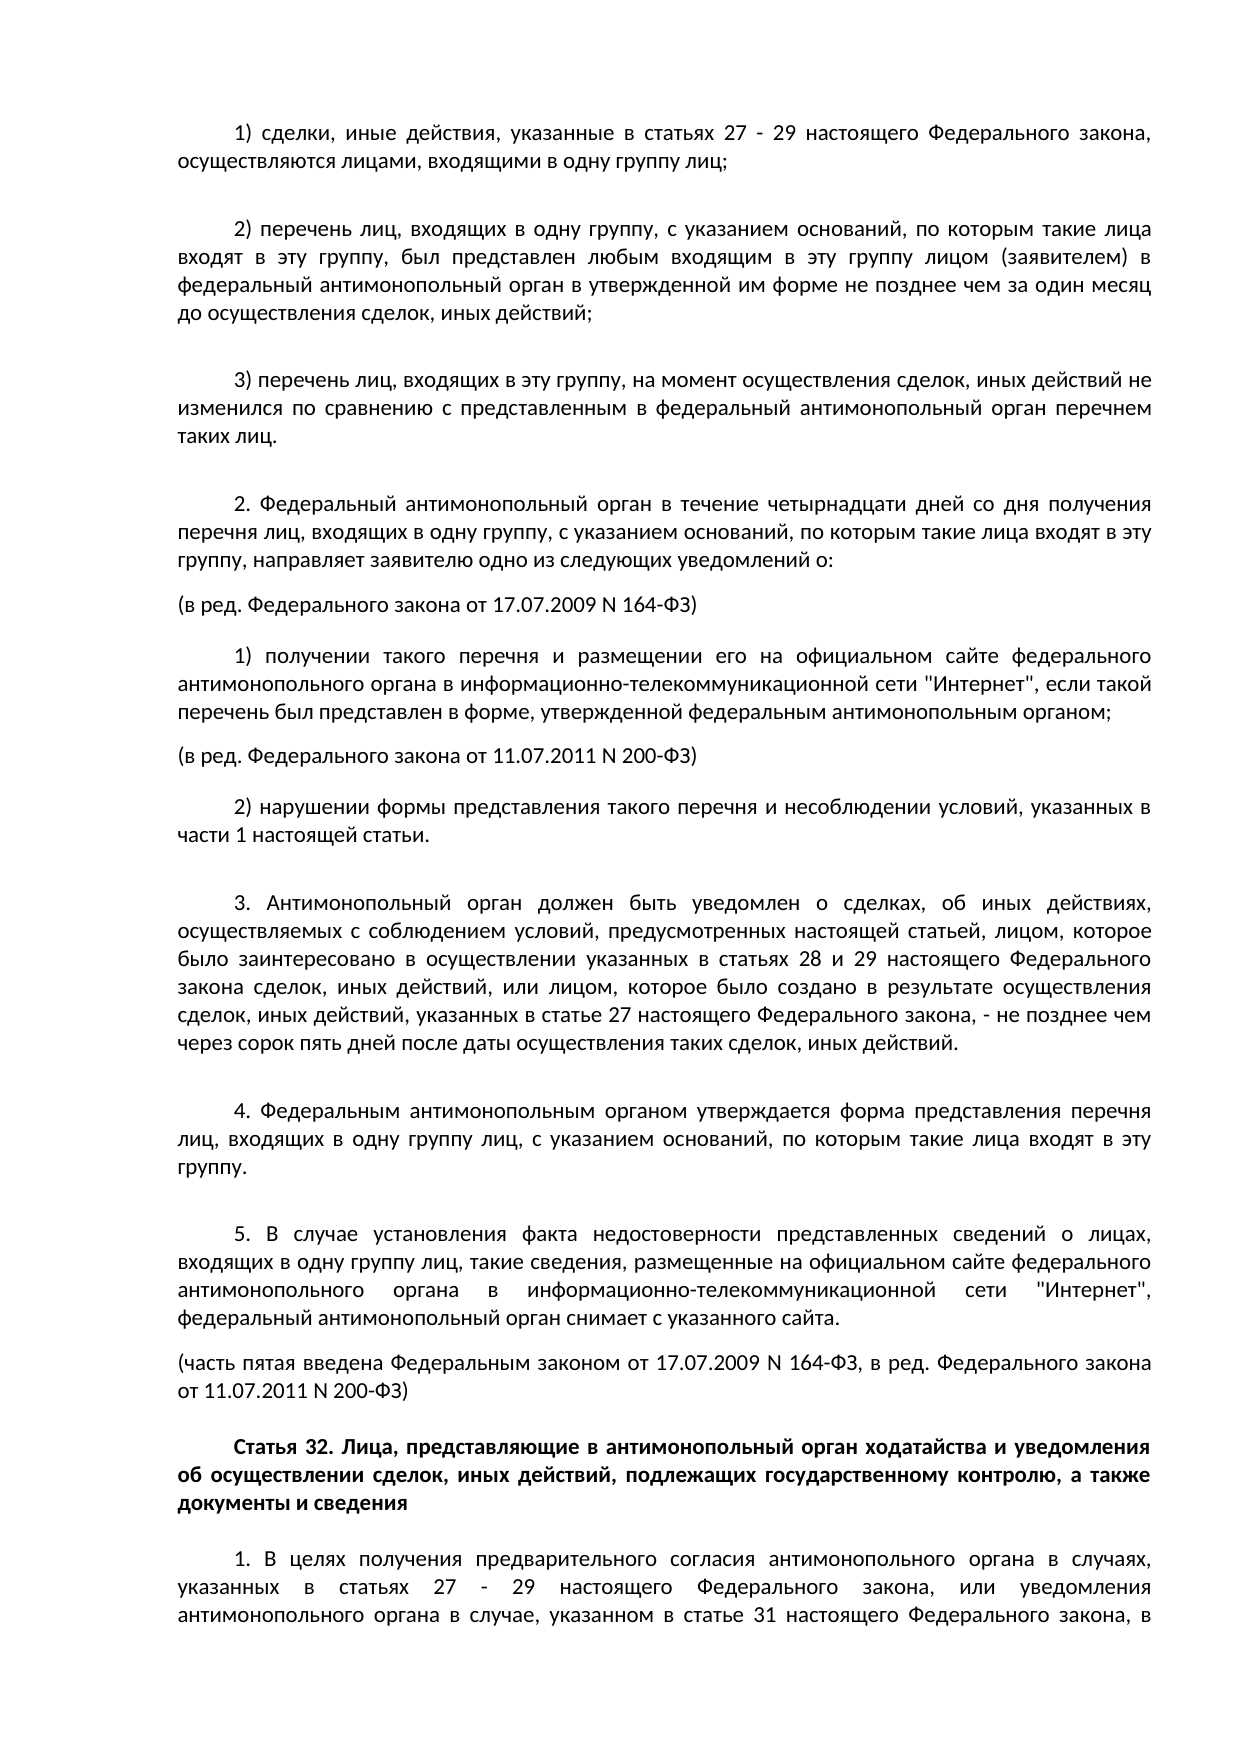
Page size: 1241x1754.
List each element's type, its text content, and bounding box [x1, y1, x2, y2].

text 1) получении такого перечня и размещении его на официальном сайте федерального антимонопольного органа в информационно-телекоммуникационной сети "Интернет", если такой перечень был представлен в форме, утвержденной федеральным антимонопольным органом; [177, 641, 1152, 725]
text 1) сделки, иные действия, указанные в статьях 27 - 29 настоящего Федерального закона, осуществляются лицами, входящими в одну группу лиц; [177, 118, 1152, 174]
text (в ред. Федерального закона от 11.07.2011 N 200-ФЗ) [177, 741, 1152, 769]
title Статья 32. Лица, представляющие в антимонопольный орган ходатайства и уведомления об осуществлении сделок, иных действий, подлежащих государственному контролю, а также документы и сведения [177, 1432, 1152, 1516]
text 5. В случае установления факта недостоверности представленных сведений о лицах, входящих в одну группу лиц, такие сведения, размещенные на официальном сайте федерального антимонопольного органа в информационно-телекоммуникационной сети "Интернет", федеральный антимонопольный орган снимает с указанного сайта. [177, 1219, 1152, 1331]
text 3) перечень лиц, входящих в эту группу, на момент осуществления сделок, иных действий не изменился по сравнению с представленным в федеральный антимонопольный орган перечнем таких лиц. [177, 365, 1152, 449]
text 2. Федеральный антимонопольный орган в течение четырнадцати дней со дня получения перечня лиц, входящих в одну группу, с указанием оснований, по которым такие лица входят в эту группу, направляет заявителю одно из следующих уведомлений о: [177, 489, 1152, 573]
text 4. Федеральным антимонопольным органом утверждается форма представления перечня лиц, входящих в одну группу лиц, с указанием оснований, по которым такие лица входят в эту группу. [177, 1096, 1152, 1180]
text 2) перечень лиц, входящих в одну группу, с указанием оснований, по которым такие лица входят в эту группу, был представлен любым входящим в эту группу лицом (заявителем) в федеральный антимонопольный орган в утвержденной им форме не позднее чем за один месяц до осуществления сделок, иных действий; [177, 214, 1152, 326]
text (в ред. Федерального закона от 17.07.2009 N 164-ФЗ) [177, 590, 1152, 618]
text 1. В целях получения предварительного согласия антимонопольного органа в случаях, указанных в статьях 27 - 29 настоящего Федерального закона, или уведомления антимонопольного органа в случае, указанном в статье 31 настоящего Федерального закона, в [177, 1544, 1152, 1628]
text 2) нарушении формы представления такого перечня и несоблюдении условий, указанных в части 1 настоящей статьи. [177, 792, 1152, 848]
text 3. Антимонопольный орган должен быть уведомлен о сделках, об иных действиях, осуществляемых с соблюдением условий, предусмотренных настоящей статьей, лицом, которое было заинтересовано в осуществлении указанных в статьях 28 и 29 настоящего Федерального закона сделок, иных действий, или лицом, которое было создано в результате осуществления сделок, иных действий, указанных в статье 27 настоящего Федерального закона, - не позднее чем через сорок пять дней после даты осуществления таких сделок, иных действий. [177, 888, 1152, 1056]
text (часть пятая введена Федеральным законом от 17.07.2009 N 164-ФЗ, в ред. Федерального закона от 11.07.2011 N 200-ФЗ) [177, 1348, 1152, 1404]
